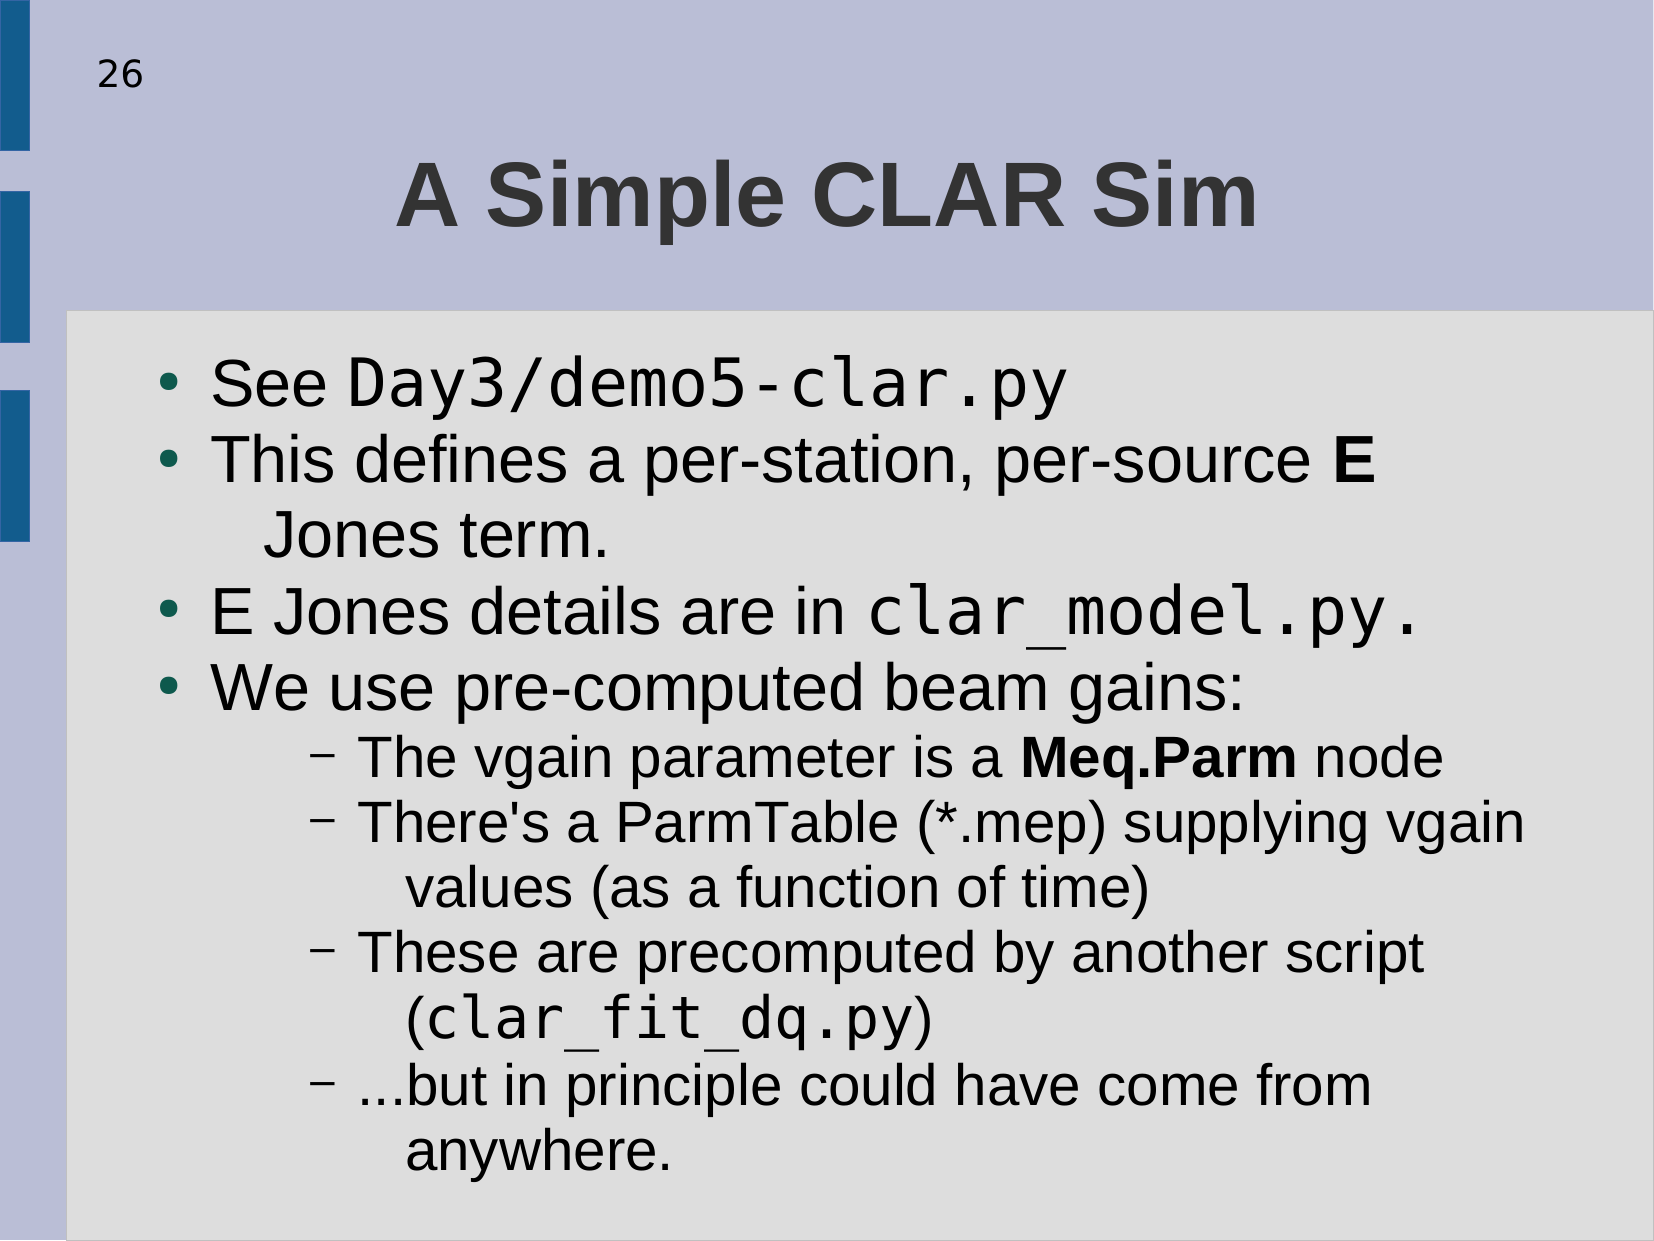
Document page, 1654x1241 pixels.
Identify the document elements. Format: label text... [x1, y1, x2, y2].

list See Day3/demo5-clar.py This defines a per-station, per-source E Jones term. E Jones details are in clar_model.py. We use pre-computed beam gains: The vgain parameter is a Meq.Parm node There's a ParmTable (*.mep) supplying vgain values (as a function of time) These are precomputed by another script (clar_fit_dq.py) ...but in principle could have come from anywhere. [121, 344, 1534, 1183]
title A Simple CLAR Sim [121, 91, 1534, 299]
list [123, 787, 1536, 1241]
text_box [84, 45, 319, 119]
